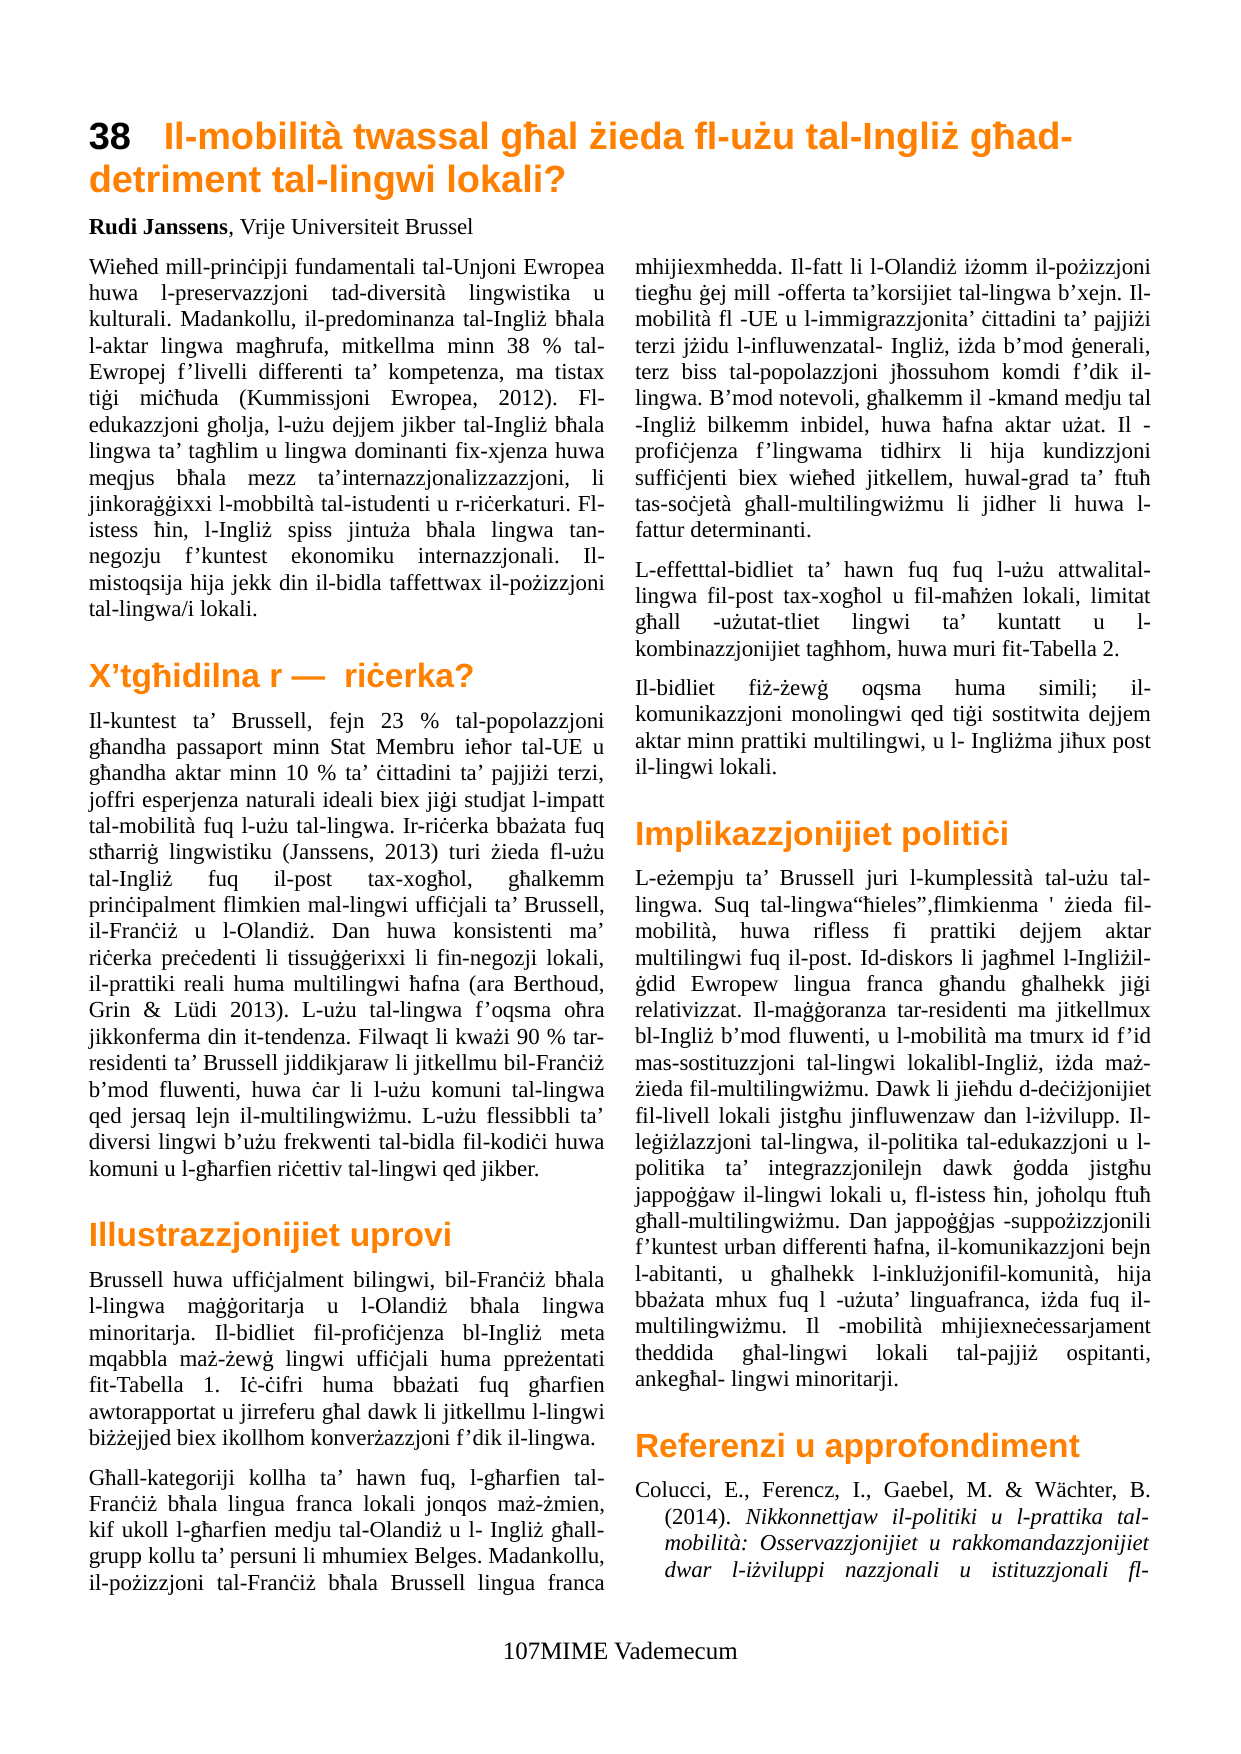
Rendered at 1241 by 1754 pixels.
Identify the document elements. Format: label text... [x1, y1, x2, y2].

text Wieħed mill-prinċipji fundamentali tal-Unjoni Ewropea huwa l-preservazzjoni tad-diversità lingwistika u kulturali. Madankollu, il-predominanza tal-Ingliż bħala l-aktar lingwa magħrufa, mitkellma minn 38 % tal-Ewropej f’livelli differenti ta’ kompetenza, ma tistax tiġi miċħuda (Kummissjoni Ewropea, 2012). Fl-edukazzjoni għolja, l-użu dejjem jikber tal-Ingliż bħala lingwa ta’ tagħlim u lingwa dominanti fix-xjenza huwa meqjus bħala mezz ta’internazzjonalizzazzjoni, li jinkoraġġixxi l-mobbiltà tal-istudenti u r-riċerkaturi. Fl-istess ħin, l-Ingliż spiss jintuża bħala lingwa tan-negozju f’kuntest ekonomiku internazzjonali. Il-mistoqsija hija jekk din il-bidla taffettwax il-pożizzjoni tal-lingwa/i lokali. [88, 253, 605, 622]
subtitle X’tgħidilna r — ​ riċerka? [88, 656, 605, 694]
text L-effetttal-bidliet ta’ hawn fuq fuq l-użu attwalital-lingwa fil-post tax-xogħol u fil-maħżen lokali, limitat għall -użutat-tliet lingwi ta’ kuntatt u l-kombinazzjonijiet tagħhom, huwa muri fit-Tabella 2. [635, 556, 1152, 661]
text Brussell huwa uffiċjalment bilingwi, bil-Franċiż bħala l-lingwa maġġoritarja u l-Olandiż bħala lingwa minoritarja. Il-bidliet fil-profiċjenza bl-Ingliż meta mqabbla maż-żewġ lingwi uffiċjali huma ppreżentati fit-Tabella 1. Iċ-ċifri huma bbażati fuq għarfien awtorapportat u jirreferu għal dawk li jitkellmu l-lingwi biżżejjed biex ikollhom konverżazzjoni f’dik il-lingwa. [88, 1266, 605, 1451]
text Colucci, E., Ferencz, I., Gaebel, M. & Wächter, B. (2014). Nikkonnettjaw il-politiki u l-prattika tal-mobilità: Osservazzjonijiet u rakkomandazzjonijiet dwar l-iżviluppi nazzjonali u istituzzjonali fl- [635, 1477, 1152, 1582]
text mhijiexmhedda. Il-fatt li l-Olandiż iżomm il-pożizzjoni tiegħu ġej mill -offerta ta’korsijiet tal-lingwa b’xejn. Il-mobilità fl -UE u l-immigrazzjonita’ ċittadini ta’ pajjiżi terzi jżidu l-influwenzatal- Ingliż, iżda b’mod ġenerali, terz biss tal-popolazzjoni jħossuhom komdi f’dik il-lingwa. B’mod notevoli, għalkemm il -kmand medju tal -Ingliż bilkemm inbidel, huwa ħafna aktar użat. Il -profiċjenza f’lingwama tidhirx li hija kundizzjoni suffiċjenti biex wieħed jitkellem, huwal-grad ta’ ftuħ tas-soċjetà għall-multilingwiżmu li jidher li huwa l-fattur determinanti. [635, 253, 1152, 543]
text Il-bidliet fiż-żewġ oqsma huma simili; il-komunikazzjoni monolingwi qed tiġi sostitwita dejjem aktar minn prattiki multilingwi, u l- Ingliżma jiħux post il-lingwi lokali. [635, 674, 1152, 779]
subtitle Referenzi u approfondiment [635, 1425, 1152, 1464]
text Il-kuntest ta’ Brussell, fejn 23 % tal-popolazzjoni għandha passaport minn Stat Membru ieħor tal-UE u għandha aktar minn 10 % ta’ ċittadini ta’ pajjiżi terzi, joffri esperjenza naturali ideali biex jiġi studjat l-impatt tal-mobilità fuq l-użu tal-lingwa. Ir-riċerka bbażata fuq stħarriġ lingwistiku (Janssens, 2013) turi żieda fl-użu tal-Ingliż fuq il-post tax-xogħol, għalkemm prinċipalment flimkien mal-lingwi uffiċjali ta’ Brussell, il-Franċiż u l-Olandiż. Dan huwa konsistenti ma’ riċerka preċedenti li tissuġġerixxi li fin-negozji lokali, il-prattiki reali huma multilingwi ħafna (ara Berthoud, Grin & Lüdi 2013). L-użu tal-lingwa f’oqsma oħra jikkonferma din it-tendenza. Filwaqt li kważi 90 % tar-residenti ta’ Brussell jiddikjaraw li jitkellmu bil-Franċiż b’mod fluwenti, huwa ċar li l-użu komuni tal-lingwa qed jersaq lejn il-multilingwiżmu. L-użu flessibbli ta’ diversi lingwi b’użu frekwenti tal-bidla fil-kodiċi huwa komuni u l-għarfien riċettiv tal-lingwi qed jikber. [88, 707, 605, 1181]
text Rudi Janssens, Vrije Universiteit Brussel [88, 213, 1152, 240]
text L-eżempju ta’ Brussell juri l-kumplessità tal-użu tal-lingwa. Suq tal-lingwa“ħieles”,flimkienma ' żieda fil-mobilità, huwa rifless fi prattiki dejjem aktar multilingwi fuq il-post. Id-diskors li jagħmel l-Ingliżil-ġdid Ewropew lingua franca għandu għalhekk jiġi relativizzat. Il-maġġoranza tar-residenti ma jitkellmux bl-Ingliż b’mod fluwenti, u l-mobilità ma tmurx id f’id mas-sostituzzjoni tal-lingwi lokalibl-Ingliż, iżda maż-żieda fil-multilingwiżmu. Dawk li jieħdu d-deċiżjonijiet fil-livell lokali jistgħu jinfluwenzaw dan l-iżvilupp. Il-leġiżlazzjoni tal-lingwa, il-politika tal-edukazzjoni u l-politika ta’ integrazzjonilejn dawk ġodda jistgħu jappoġġaw il-lingwi lokali u, fl-istess ħin, joħolqu ftuħ għall-multilingwiżmu. Dan jappoġġjas -suppożizzjonili f’kuntest urban differenti ħafna, il-komunikazzjoni bejn l-abitanti, u għalhekk l-inklużjonifil-komunità, hija bbażata mhux fuq l -użuta’ linguafranca, iżda fuq il-multilingwiżmu. Il -mobilità mhijiexneċessarjament theddida għal-lingwi lokali tal-pajjiż ospitanti, ankegħal- lingwi minoritarji. [635, 864, 1152, 1392]
subtitle Illustrazzjonijiet uprovi [88, 1215, 605, 1253]
subtitle Il-mobilità twassal għal żieda fl-użu tal-Ingliż għad-detriment tal-lingwi lokali? [88, 113, 1152, 201]
text Għall-kategoriji kollha ta’ hawn fuq, l-għarfien tal-Franċiż bħala lingua franca lokali jonqos maż-żmien, kif ukoll l-għarfien medju tal-Olandiż u l- Ingliż għall-grupp kollu ta’ persuni li mhumiex Belges. Madankollu, il-pożizzjoni tal-Franċiż bħala Brussell lingua franca [88, 1463, 605, 1595]
subtitle Implikazzjonijiet politiċi [635, 813, 1152, 852]
